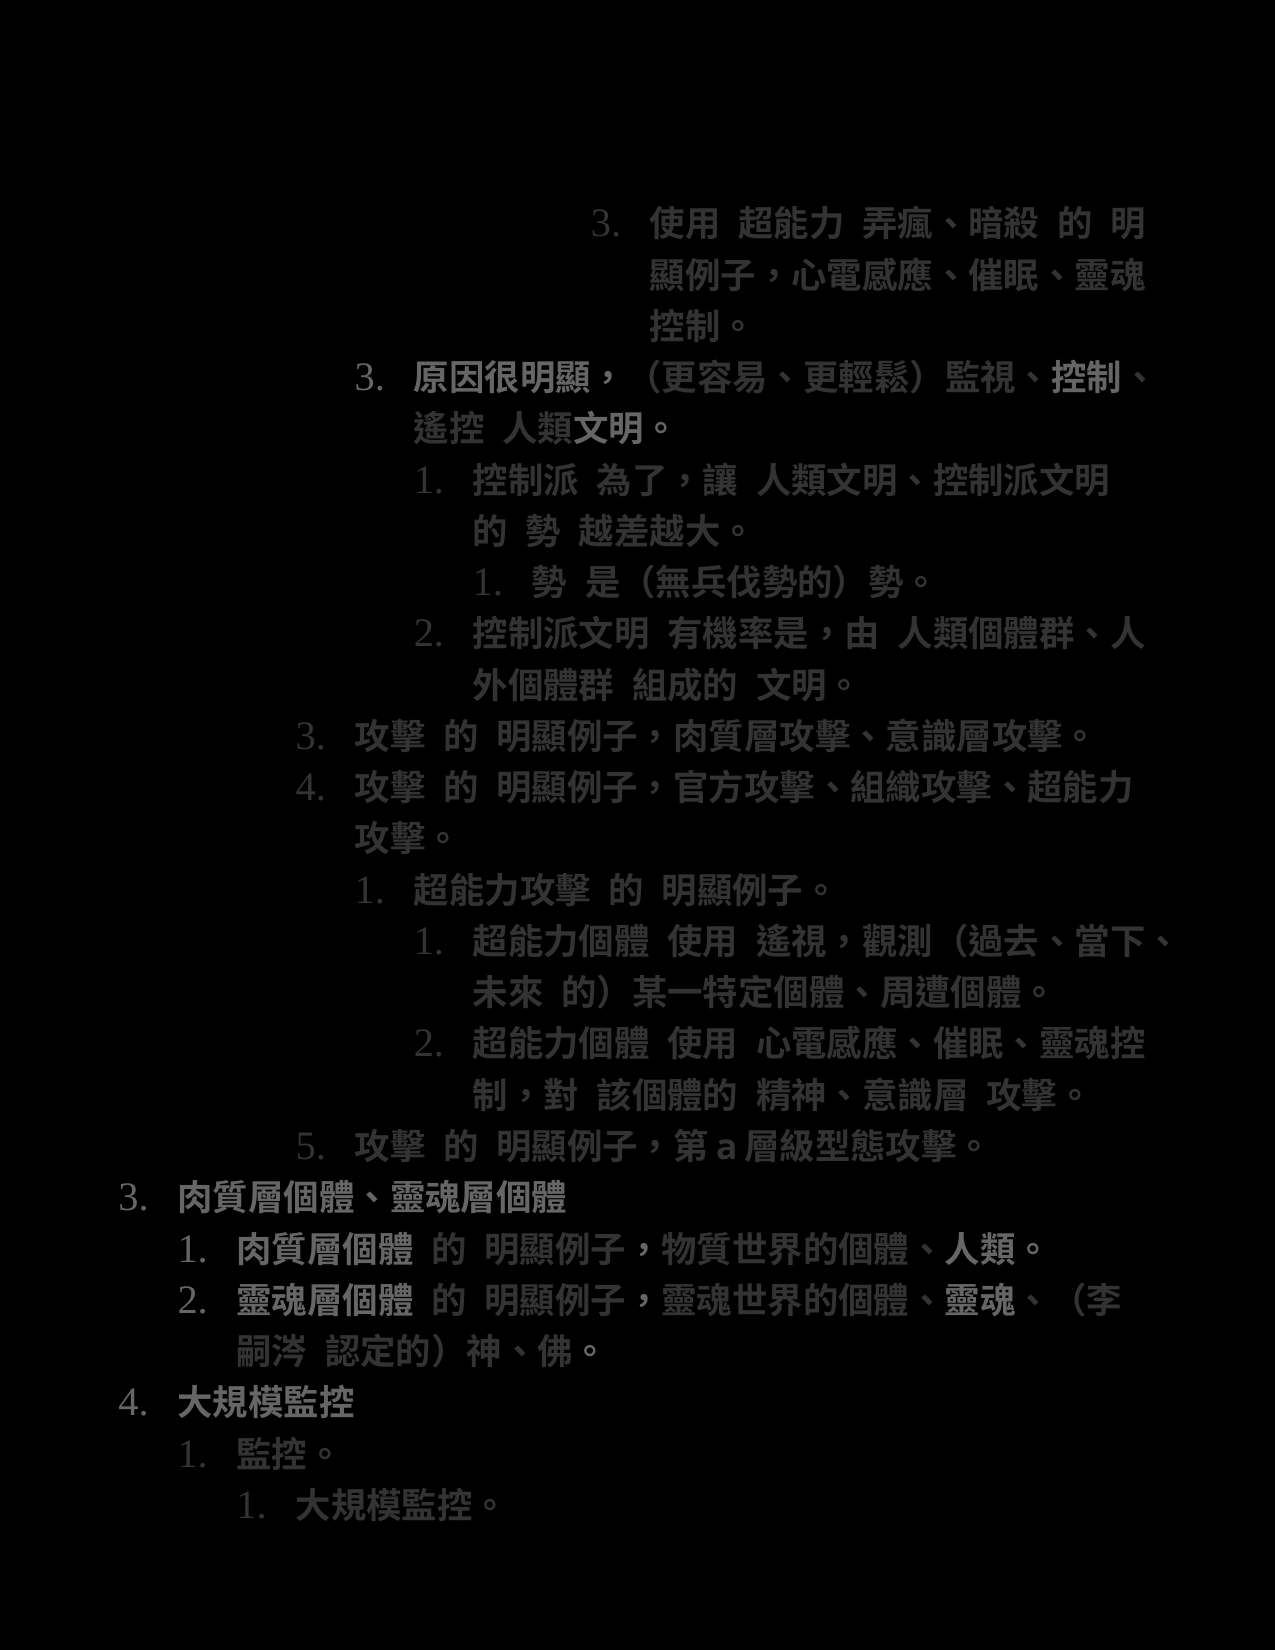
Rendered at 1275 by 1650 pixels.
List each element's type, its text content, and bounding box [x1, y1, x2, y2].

list 使用 超能力 弄瘋、暗殺 的 明顯例子，心電感應、催眠、靈魂控制。 [591, 196, 1157, 349]
list 監控。 [177, 1426, 1157, 1477]
list 超能力攻擊 的 明顯例子。 [354, 862, 1157, 913]
list 攻擊 的 明顯例子，官方攻擊、組織攻擊、超能力攻擊。 [295, 759, 1157, 862]
list 肉質層個體 的 明顯例子，物質世界的個體、人類。 [177, 1221, 1157, 1272]
list 攻擊 的 明顯例子，肉質層攻擊、意識層攻擊。 [295, 708, 1157, 759]
list 控制派文明 有機率是，由 人類個體群、人外個體群 組成的 文明。 [413, 606, 1157, 708]
list 大規模監控 [118, 1375, 1157, 1426]
list 靈魂層個體 的 明顯例子，靈魂世界的個體、靈魂、（李嗣涔 認定的）神、佛。 [177, 1272, 1157, 1375]
list 超能力個體 使用 遙視，觀測（過去、當下、未來 的）某一特定個體、周遭個體。 [413, 913, 1157, 1016]
list 控制派 為了，讓 人類文明、控制派文明 的 勢 越差越大。 [413, 452, 1157, 554]
list 勢 是（無兵伐勢的）勢。 [472, 554, 1157, 606]
list 超能力個體 使用 心電感應、催眠、靈魂控制，對 該個體的 精神、意識層 攻擊。 [413, 1016, 1157, 1118]
list 攻擊 的 明顯例子，第a層級型態攻擊。 [295, 1118, 1157, 1170]
list 原因很明顯，（更容易、更輕鬆）監視、控制、遙控 人類文明。 [354, 349, 1157, 452]
list 肉質層個體、靈魂層個體 [118, 1170, 1157, 1221]
list 大規模監控。 [236, 1477, 1157, 1528]
